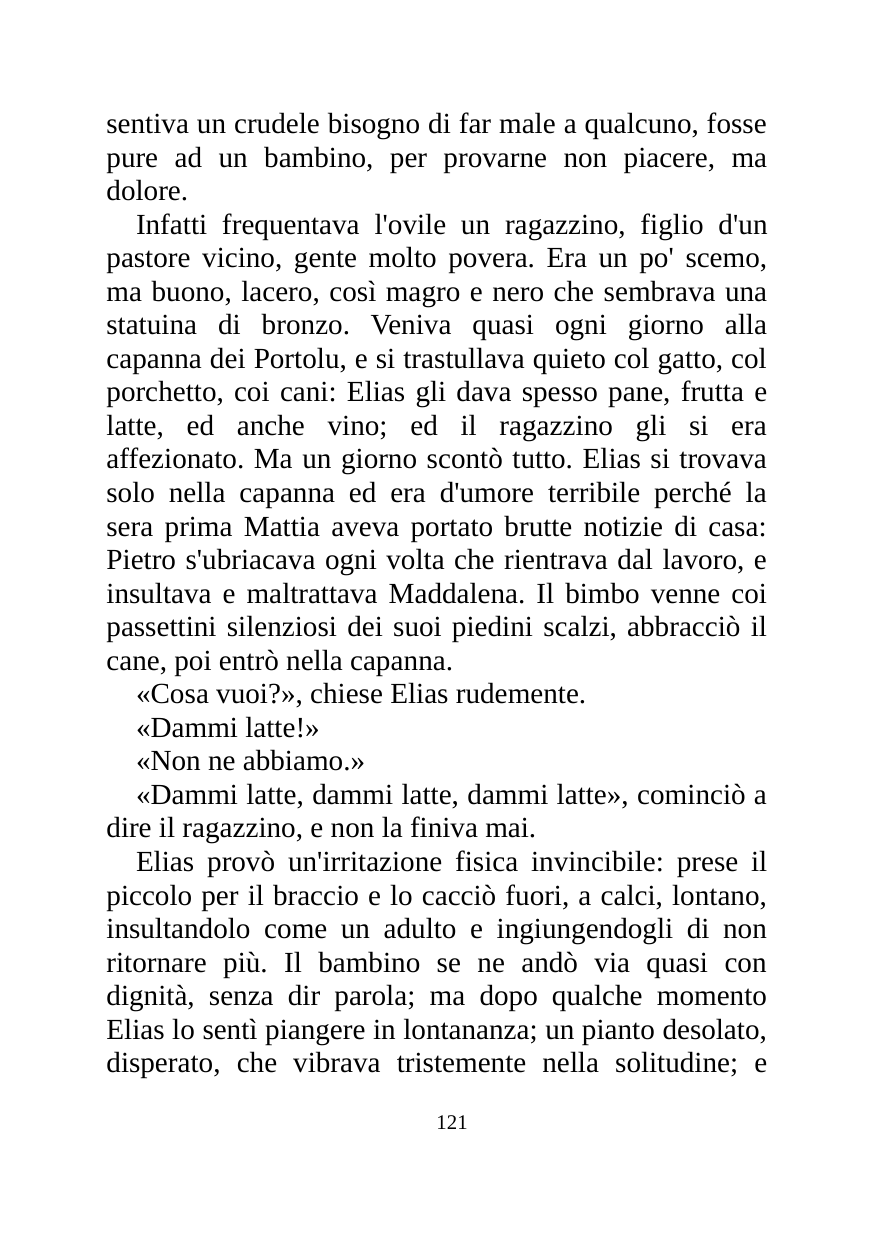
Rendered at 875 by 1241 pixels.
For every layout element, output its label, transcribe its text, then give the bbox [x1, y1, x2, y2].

text «Dammi latte, dammi latte, dammi latte», cominciò a dire il ragazzino, e non la finiva mai. [106, 777, 768, 844]
text sentiva un crudele bisogno di far male a qualcuno, fosse pure ad un bambino, per provarne non piacere, ma dolore. [106, 106, 768, 207]
text «Non ne abbiamo.» [106, 743, 768, 777]
text Infatti frequentava l'ovile un ragazzino, figlio d'un pastore vicino, gente molto povera. Era un po' scemo, ma buono, lacero, così magro e nero che sembrava una statuina di bronzo. Veniva quasi ogni giorno alla capanna dei Portolu, e si trastullava quieto col gatto, col porchetto, coi cani: Elias gli dava spesso pane, frutta e latte, ed anche vino; ed il ragazzino gli si era affezionato. Ma un giorno scontò tutto. Elias si trovava solo nella capanna ed era d'umore terribile perché la sera prima Mattia aveva portato brutte notizie di casa: Pietro s'ubriacava ogni volta che rientrava dal lavoro, e insultava e maltrattava Maddalena. Il bimbo venne coi passettini silenziosi dei suoi piedini scalzi, abbracciò il cane, poi entrò nella capanna. [106, 207, 768, 676]
text «Dammi latte!» [106, 710, 768, 743]
text Elias provò un'irritazione fisica invincibile: prese il piccolo per il braccio e lo cacciò fuori, a calci, lontano, insultandolo come un adulto e ingiungendogli di non ritornare più. Il bambino se ne andò via quasi con dignità, senza dir parola; ma dopo qualche momento Elias lo sentì piangere in lontananza; un pianto desolato, disperato, che vibrava tristemente nella solitudine; e [106, 844, 768, 1079]
text «Cosa vuoi?», chiese Elias rudemente. [106, 676, 768, 710]
